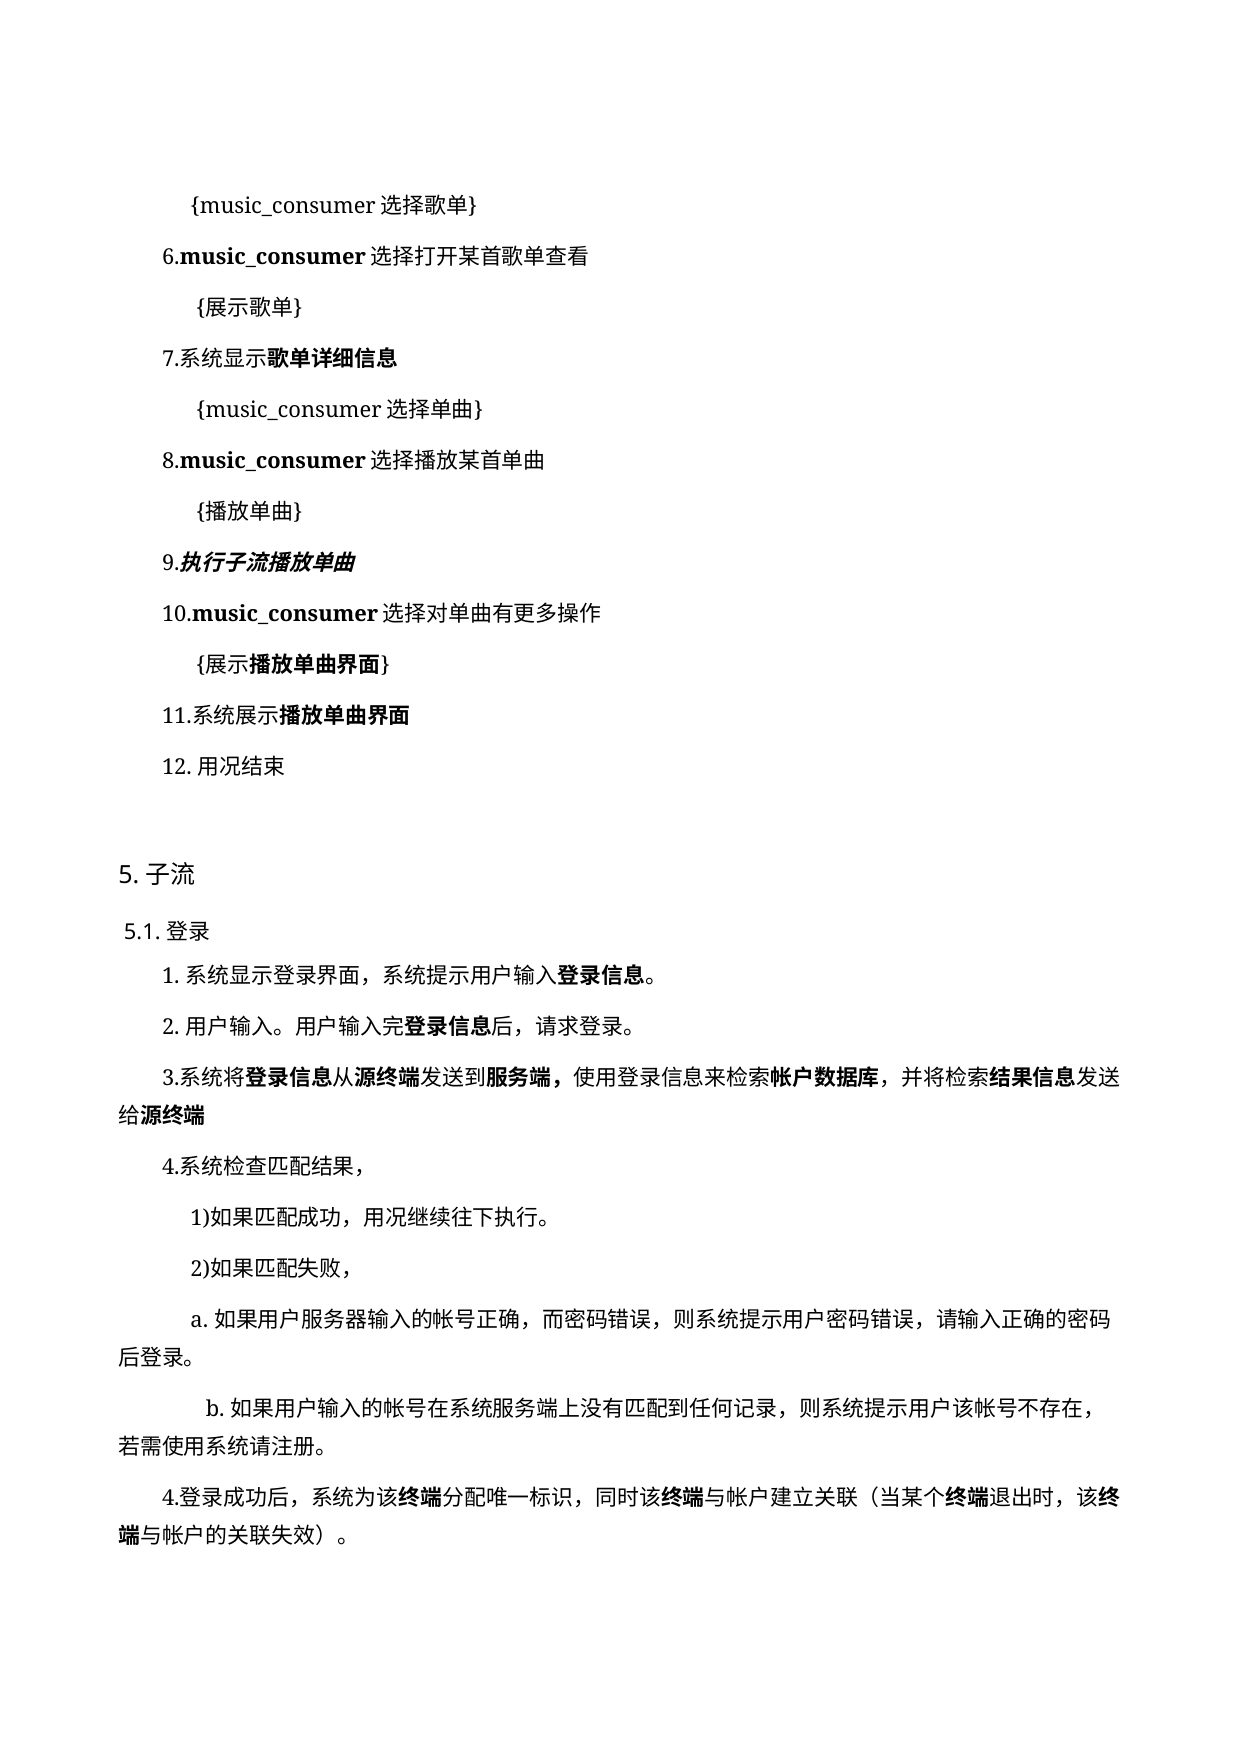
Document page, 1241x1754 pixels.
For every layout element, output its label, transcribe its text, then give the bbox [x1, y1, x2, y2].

text {music_consumer选择单曲} [118, 392, 1122, 423]
text 4.系统检查匹配结果， [118, 1149, 1122, 1181]
text 11.系统展示播放单曲界面 [118, 698, 1122, 730]
text 3.系统将登录信息从源终端发送到服务端，使用登录信息来检索帐户数据库，并将检索结果信息发送给源终端 [118, 1060, 1122, 1130]
text {播放单曲} [118, 494, 1122, 526]
text 1)如果匹配成功，用况继续往下执行。 [118, 1200, 1122, 1232]
subtitle 登录 [118, 914, 1122, 946]
text 2)如果匹配失败， [118, 1251, 1122, 1283]
text {展示播放单曲界面} [118, 647, 1122, 679]
text 8.music_consumer选择播放某首单曲 [118, 443, 1122, 474]
text {展示歌单} [118, 290, 1122, 321]
text b. 如果用户输入的帐号在系统服务端上没有匹配到任何记录，则系统提示用户该帐号不存在，若需使用系统请注册。 [118, 1391, 1122, 1461]
text 10.music_consumer选择对单曲有更多操作 [118, 596, 1122, 628]
text 2. 用户输入。用户输入完登录信息后，请求登录。 [118, 1009, 1122, 1041]
text 6.music_consumer选择打开某首歌单查看 [118, 239, 1122, 270]
subtitle 子流 [118, 854, 1122, 890]
text {music_consumer选择歌单} [118, 188, 1122, 219]
text 1. 系统显示登录界面，系统提示用户输入登录信息。 [118, 958, 1122, 990]
text 7.系统显示歌单详细信息 [118, 341, 1122, 372]
text 9.执行子流播放单曲 [118, 545, 1122, 577]
text 12. 用况结束 [118, 749, 1122, 781]
text a. 如果用户服务器输入的帐号正确，而密码错误，则系统提示用户密码错误，请输入正确的密码后登录。 [118, 1302, 1122, 1372]
text 4.登录成功后，系统为该终端分配唯一标识，同时该终端与帐户建立关联（当某个终端退出时，该终端与帐户的关联失效）。 [118, 1480, 1122, 1550]
